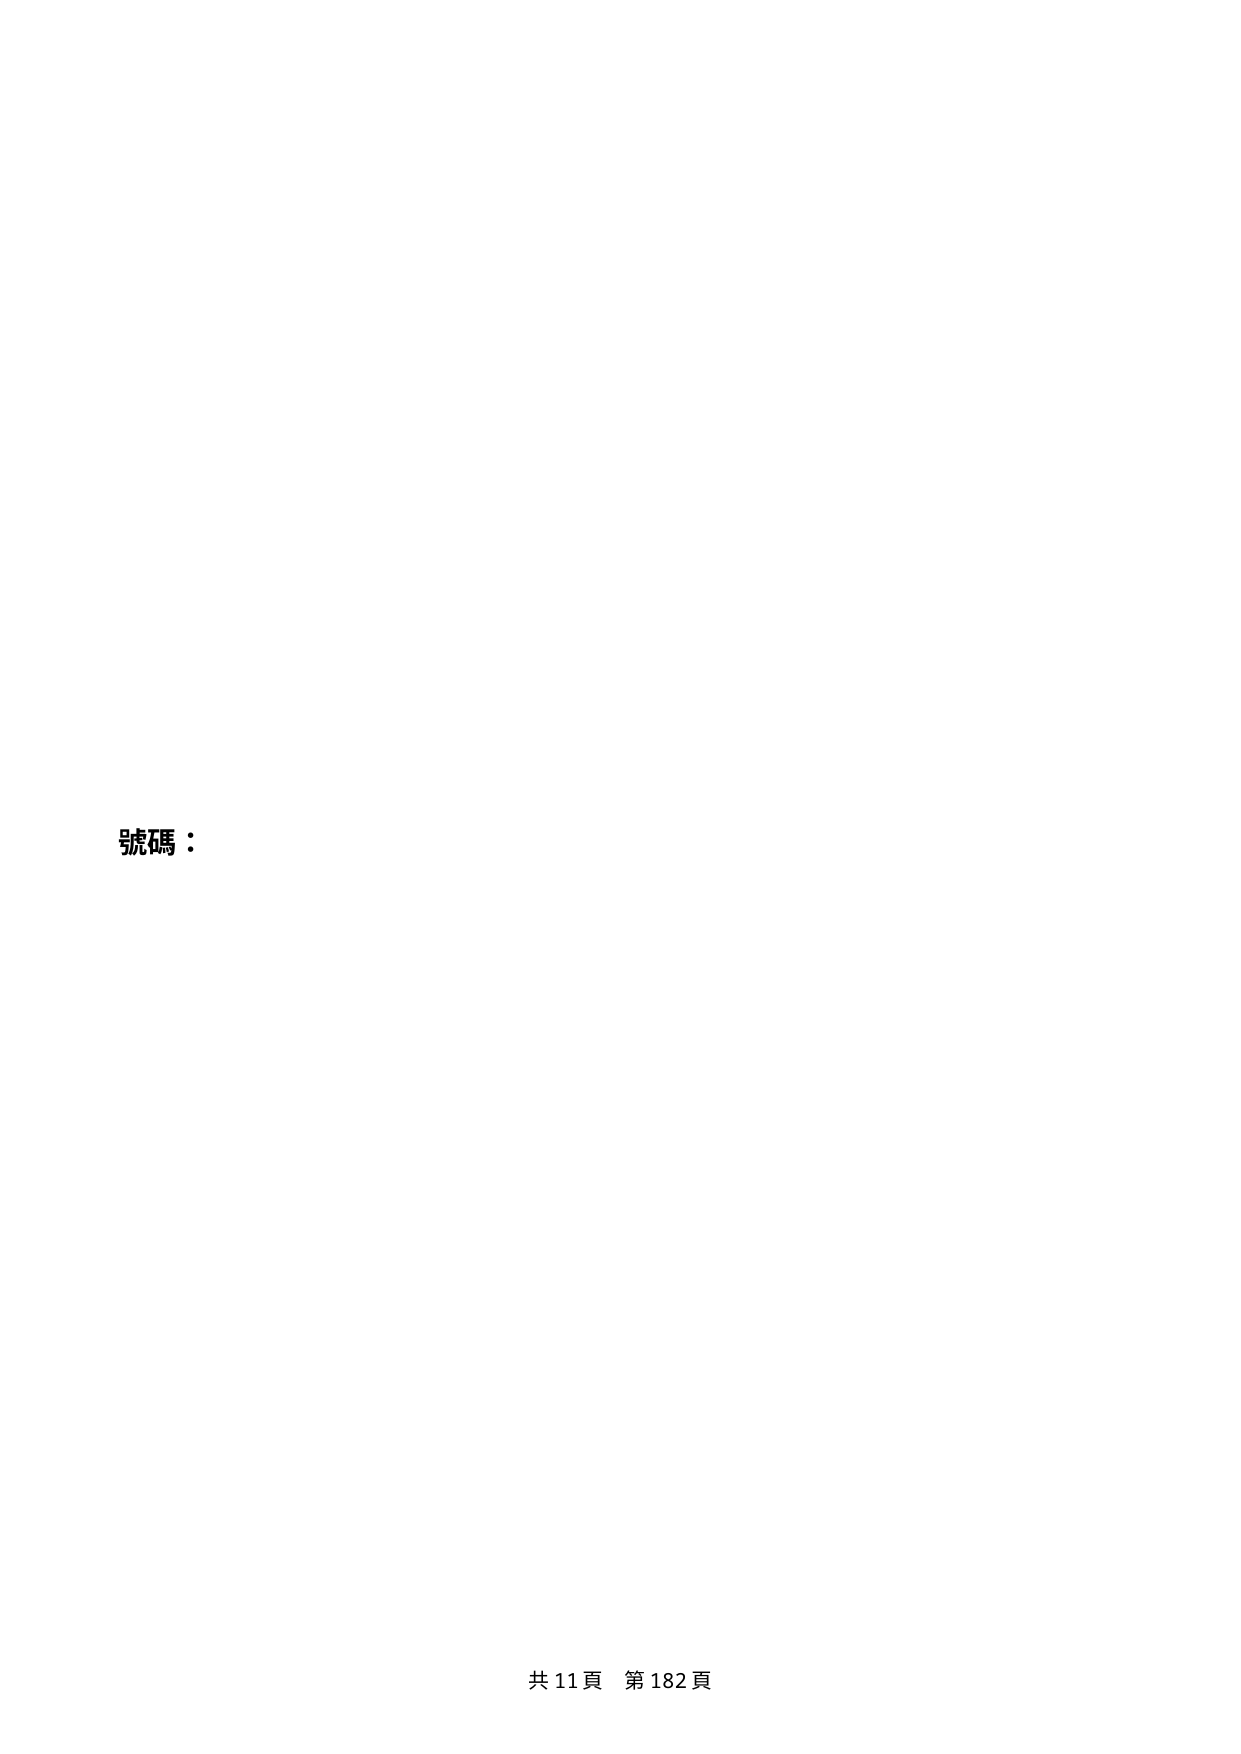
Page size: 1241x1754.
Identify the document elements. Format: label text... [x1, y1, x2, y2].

text 號碼： [118, 799, 1122, 862]
